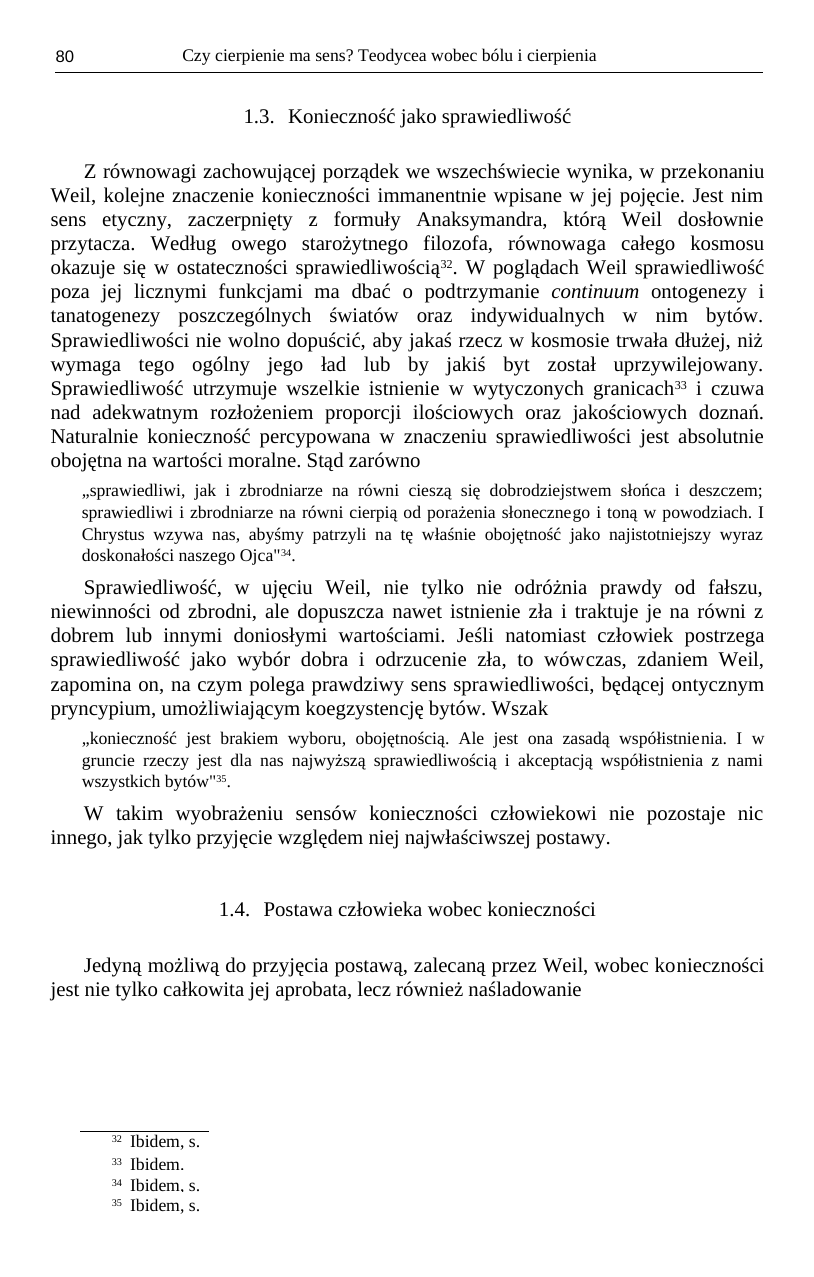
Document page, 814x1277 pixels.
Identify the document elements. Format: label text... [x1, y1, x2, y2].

text „sprawiedliwi, jak i zbrodniarze na równi cieszą się dobrodziejstwem słońca i deszczem; sprawiedliwi i zbrodniarze na równi cierpią od porażenia słoneczne­go i toną w powodziach. I Chrystus wzywa nas, abyśmy patrzyli na tę właśnie obojętność jako najistotniejszy wyraz doskonałości naszego Ojca"34. [82, 480, 764, 566]
text 34 Ibidem, s. 113. [80, 1175, 209, 1192]
text W takim wyobrażeniu sensów konieczności człowiekowi nie pozostaje nic innego, jak tylko przyjęcie względem niej najwłaściwszej postawy. [50, 801, 764, 849]
text 33 Ibidem. [80, 1154, 209, 1170]
text 80 [55, 47, 79, 66]
text Czy cierpienie ma sens? Teodycea wobec bólu i cierpienia [182, 45, 636, 66]
text Jedyną możliwą do przyjęcia postawą, zalecaną przez Weil, wobec ko­nieczności jest nie tylko całkowita jej aprobata, lecz również naśladowanie [50, 953, 764, 1001]
text Sprawiedliwość, w ujęciu Weil, nie tylko nie odróżnia prawdy od fałszu, niewinności od zbrodni, ale dopuszcza nawet istnienie zła i traktuje je na równi z dobrem lub innymi doniosłymi wartościami. Jeśli natomiast czło­wiek postrzega sprawiedliwość jako wybór dobra i odrzucenie zła, to wów­czas, zdaniem Weil, zapomina on, na czym polega prawdziwy sens spra­wiedliwości, będącej ontycznym pryncypium, umożliwiającym koegzysten­cję bytów. Wszak [50, 575, 764, 719]
text Z równowagi zachowującej porządek we wszechświecie wynika, w prze­konaniu Weil, kolejne znaczenie konieczności immanentnie wpisane w jej pojęcie. Jest nim sens etyczny, zaczerpnięty z formuły Anaksymandra, którą Weil dosłownie przytacza. Według owego starożytnego filozofa, równowa­ga całego kosmosu okazuje się w ostateczności sprawiedliwością32. W po­glądach Weil sprawiedliwość poza jej licznymi funkcjami ma dbać o pod­trzymanie continuum ontogenezy i tanatogenezy poszczególnych światów oraz indywidualnych w nim bytów. Sprawiedliwości nie wolno dopuścić, aby jakaś rzecz w kosmosie trwała dłużej, niż wymaga tego ogólny jego ład lub by jakiś byt został uprzywilejowany. Sprawiedliwość utrzymuje wszel­kie istnienie w wytyczonych granicach33 i czuwa nad adekwatnym rozłoże­niem proporcji ilościowych oraz jakościowych doznań. Naturalnie koniecz­ność percypowana w znaczeniu sprawiedliwości jest absolutnie obojętna na wartości moralne. Stąd zarówno [50, 159, 764, 472]
text 32 Ibidem, s. 119. [80, 1132, 209, 1152]
list Postawa człowieka wobec konieczności [50, 897, 764, 921]
text 35 Ibidem, s. 122. [80, 1195, 209, 1216]
text „konieczność jest brakiem wyboru, obojętnością. Ale jest ona zasadą współistnie­nia. I w gruncie rzeczy jest dla nas najwyższą sprawiedliwością i akceptacją współistnienia z nami wszystkich bytów"35. [82, 728, 764, 792]
list Konieczność jako sprawiedliwość [50, 104, 764, 128]
